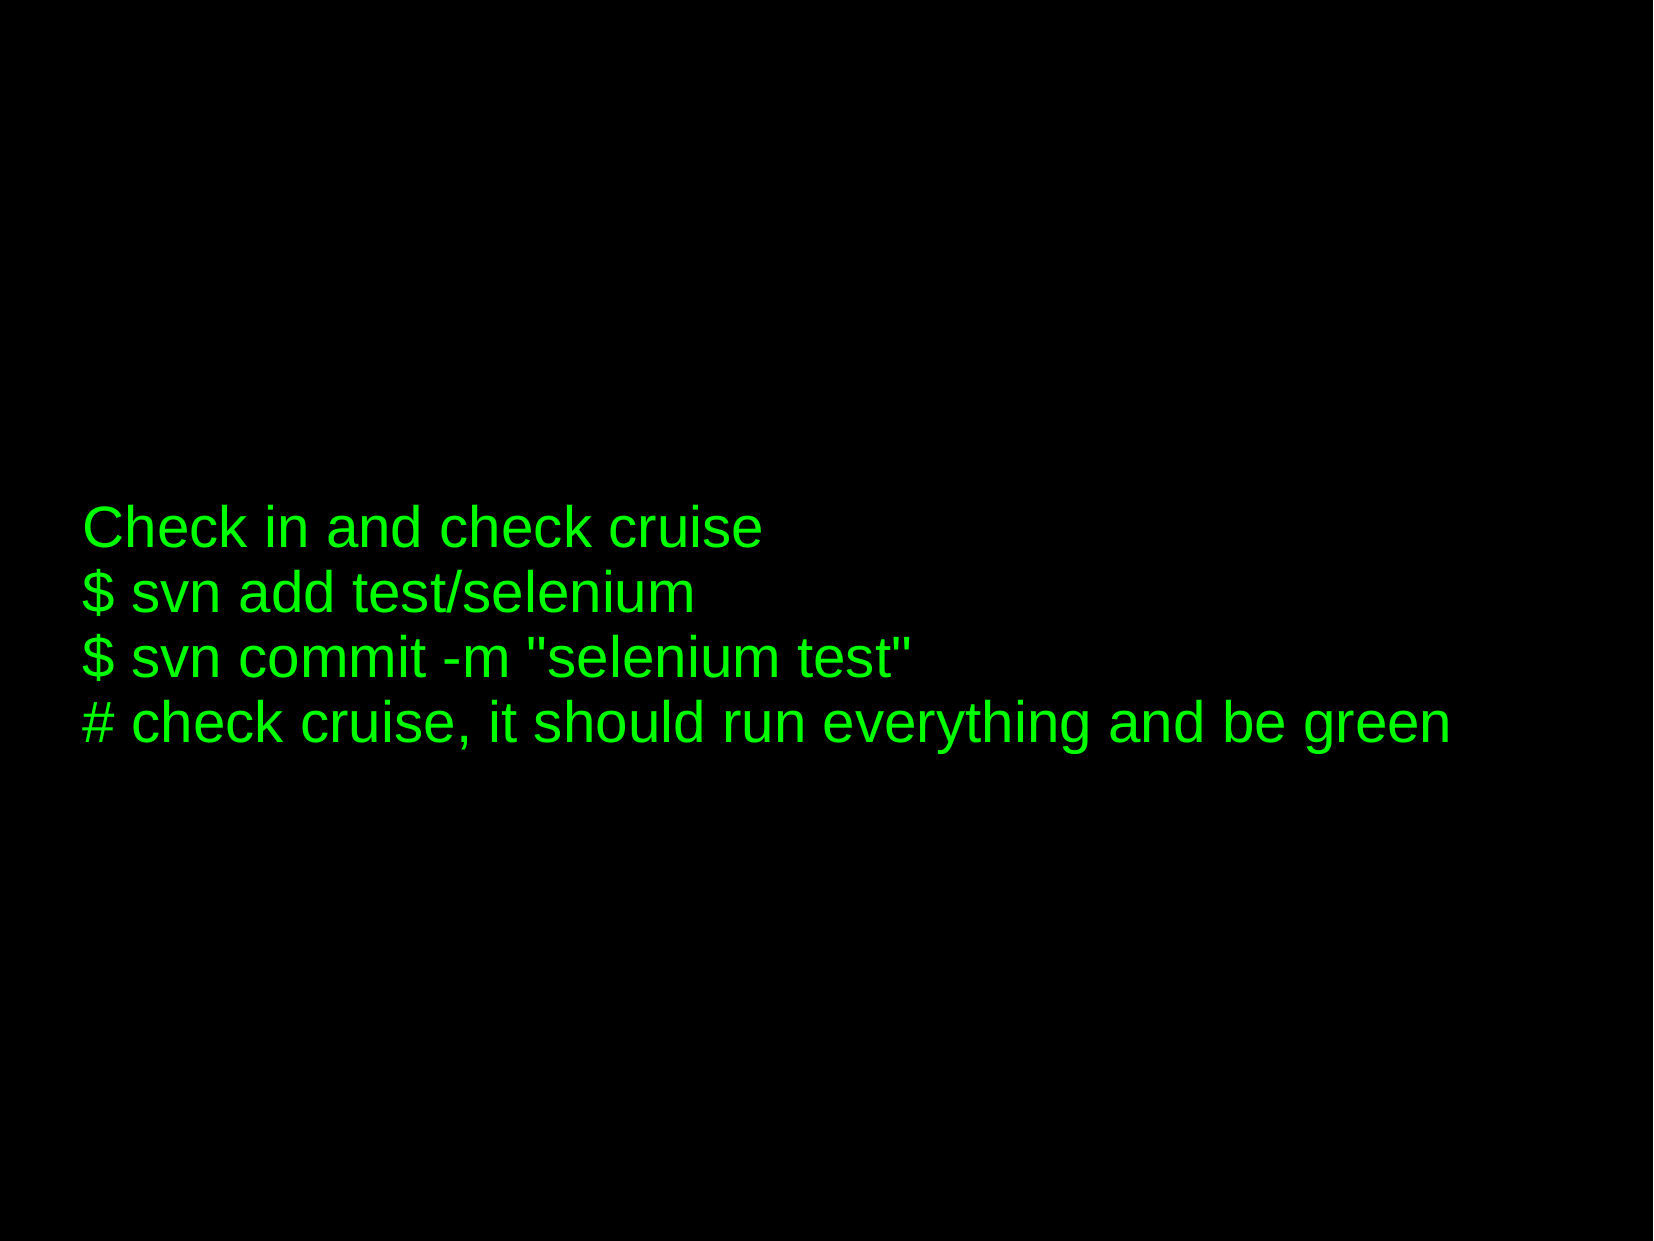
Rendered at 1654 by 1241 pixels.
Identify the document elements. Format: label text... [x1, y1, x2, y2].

title Check in and check cruise $ svn add test/selenium $ svn commit -m "selenium test" # check cruise, it should run everything and be green [82, 49, 1571, 1201]
